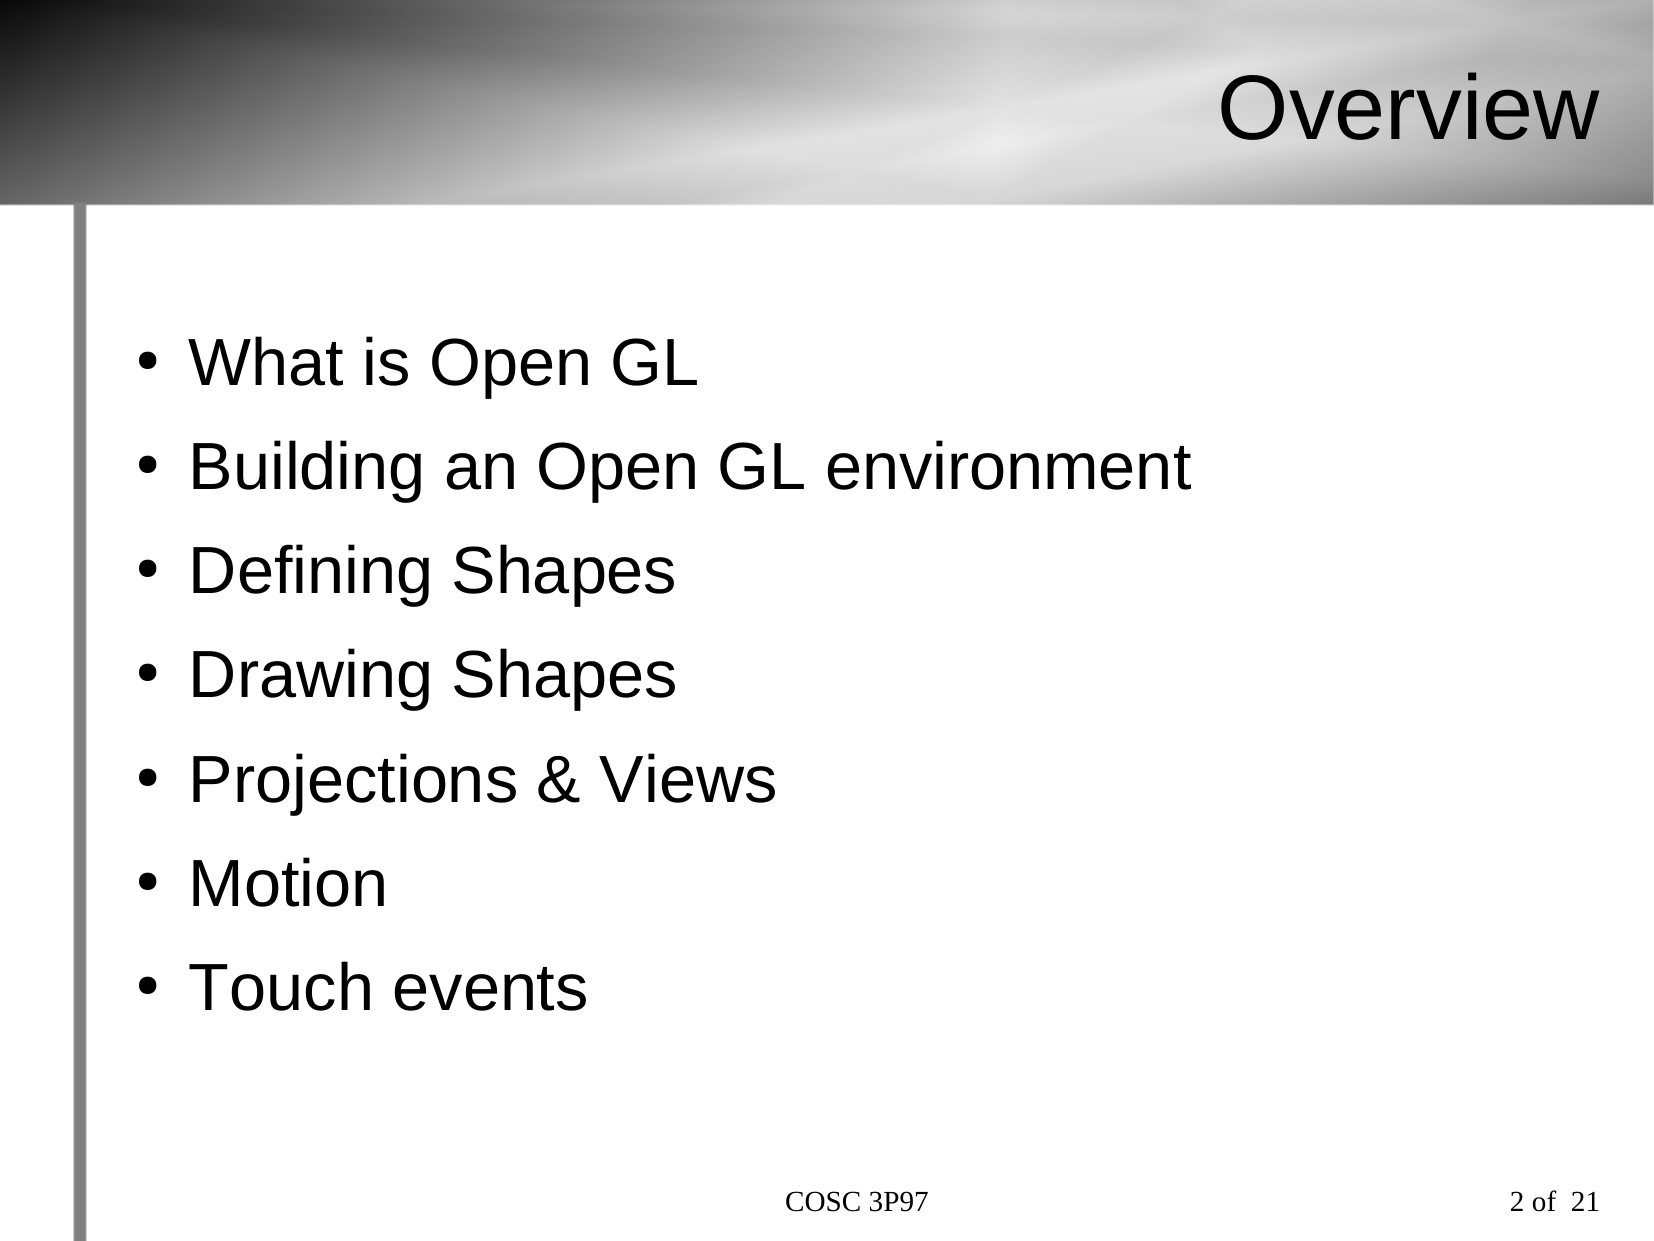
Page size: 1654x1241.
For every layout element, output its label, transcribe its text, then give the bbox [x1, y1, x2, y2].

title Overview [112, 13, 1601, 201]
list What is Open GL Building an Open GL environment Defining Shapes Drawing Shapes Projections & Views Motion Touch events [118, 324, 1506, 1026]
picture [0, 0, 1654, 1241]
